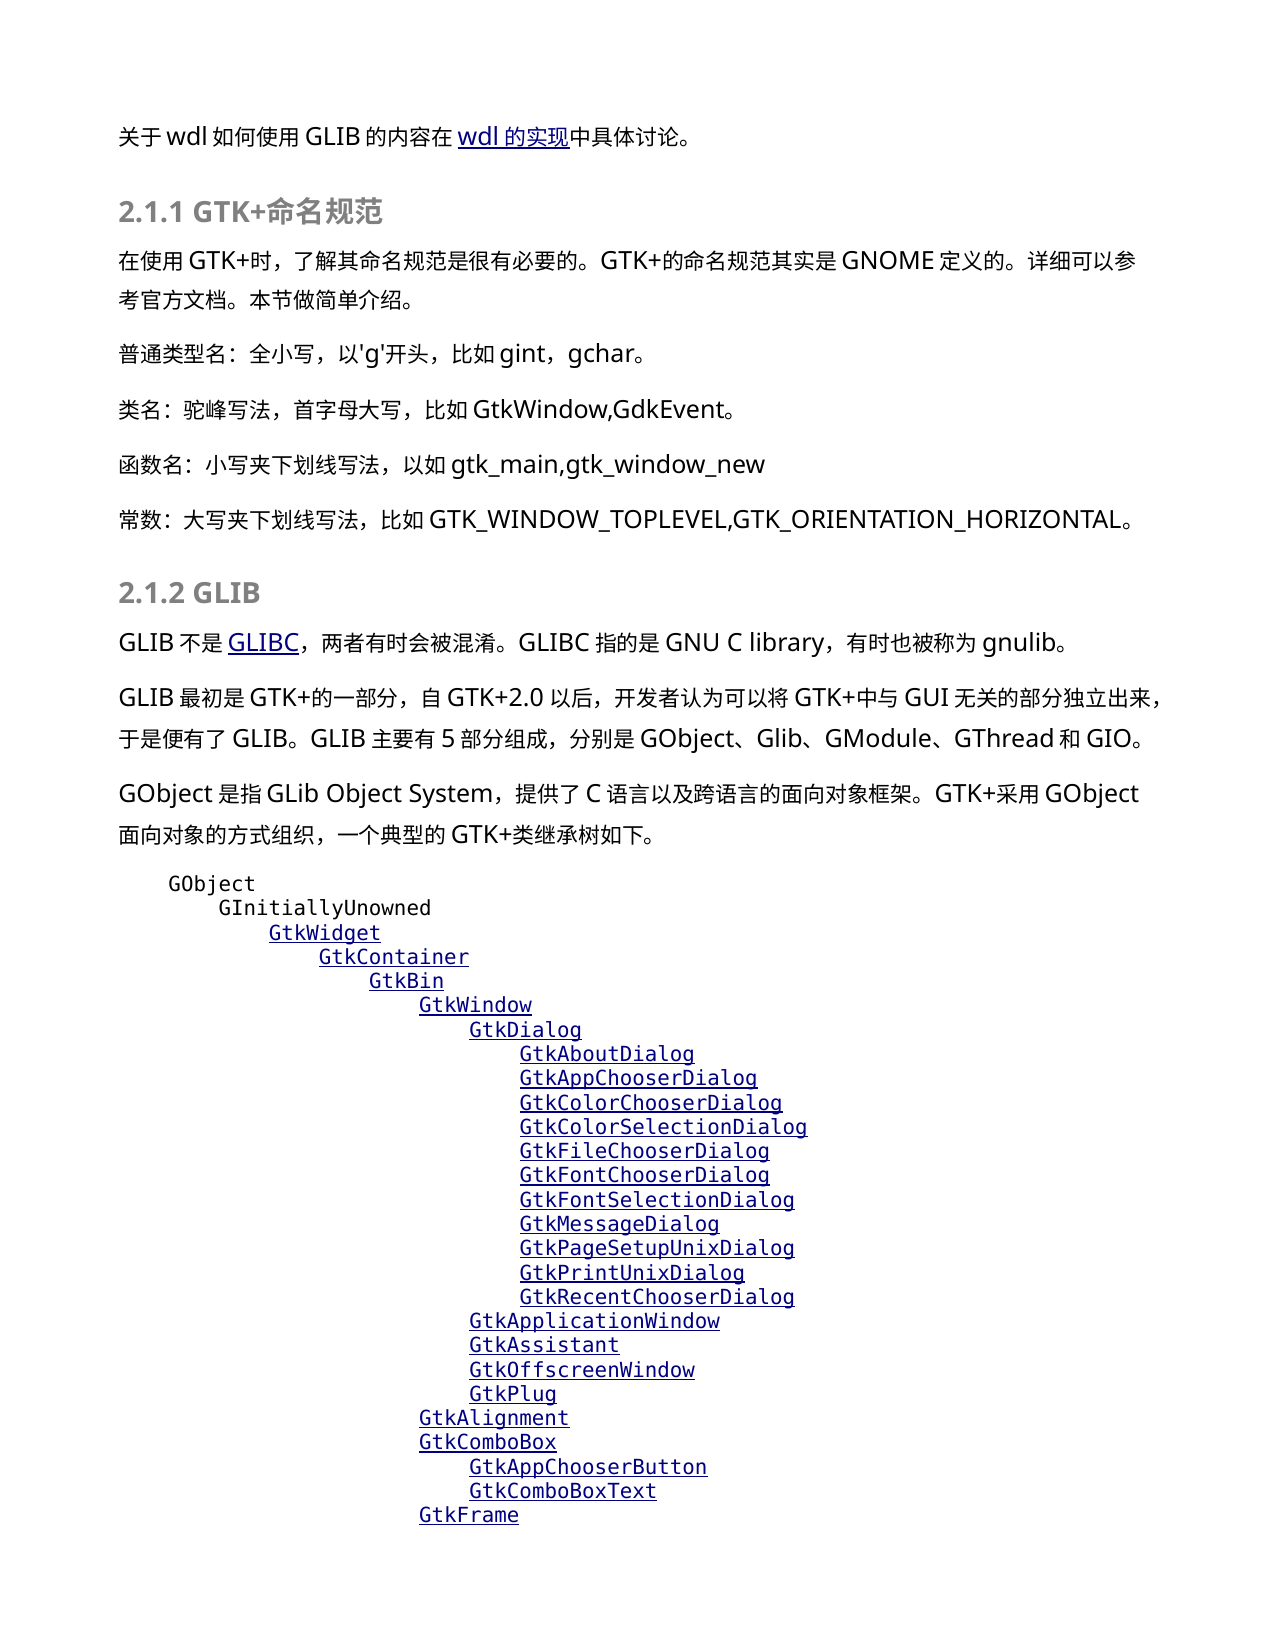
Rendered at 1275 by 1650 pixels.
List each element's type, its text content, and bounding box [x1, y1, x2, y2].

text GtkMessageDialog [118, 1212, 1157, 1236]
text GtkDialog [118, 1018, 1157, 1042]
text GtkAssistant [118, 1333, 1157, 1358]
text GtkPlug [118, 1382, 1157, 1406]
text 普通类型名：全小写，以'g'开头，比如gint，gchar。 [118, 336, 1157, 370]
text GtkOffscreenWindow [118, 1358, 1157, 1382]
text GtkPageSetupUnixDialog [118, 1236, 1157, 1261]
text GtkApplicationWindow [118, 1309, 1157, 1333]
subtitle 2.1.2 GLIB [118, 572, 1157, 612]
text GtkFontChooserDialog [118, 1163, 1157, 1188]
subtitle 2.1.1 GTK+命名规范 [118, 188, 1157, 231]
text GtkPrintUnixDialog [118, 1261, 1157, 1285]
text GtkAppChooserButton [118, 1455, 1157, 1479]
text GtkColorSelectionDialog [118, 1115, 1157, 1139]
text GtkFileChooserDialog [118, 1139, 1157, 1163]
text GLIB不是GLIBC，两者有时会被混淆。GLIBC指的是GNU C library，有时也被称为gnulib。 [118, 624, 1157, 658]
text GtkAppChooserDialog [118, 1066, 1157, 1091]
text GtkColorChooserDialog [118, 1091, 1157, 1115]
text 在使用GTK+时，了解其命名规范是很有必要的。GTK+的命名规范其实是GNOME定义的。详细可以参考官方文档。本节做简单介绍。 [118, 243, 1157, 315]
text GObject是指GLib Object System，提供了C语言以及跨语言的面向对象框架。GTK+采用GObject面向对象的方式组织，一个典型的GTK+类继承树如下。 [118, 776, 1157, 851]
text GtkWindow [118, 993, 1157, 1018]
text GtkContainer [118, 945, 1157, 969]
text GLIB最初是GTK+的一部分，自GTK+2.0以后，开发者认为可以将GTK+中与GUI无关的部分独立出来，于是便有了GLIB。GLIB主要有5部分组成，分别是GObject、Glib、GModule、GThread和GIO。 [118, 680, 1157, 754]
text GtkComboBox [118, 1430, 1157, 1455]
text 常数：大写夹下划线写法，比如GTK_WINDOW_TOPLEVEL,GTK_ORIENTATION_HORIZONTAL。 [118, 502, 1157, 536]
text GtkAlignment [118, 1406, 1157, 1430]
text 关于wdl如何使用GLIB的内容在wdl的实现中具体讨论。 [118, 118, 1157, 152]
text GtkFrame [118, 1503, 1157, 1527]
text GtkWidget [118, 921, 1157, 945]
text GtkRecentChooserDialog [118, 1285, 1157, 1309]
text GObject [118, 872, 1157, 896]
text GtkBin [118, 969, 1157, 993]
text GtkFontSelectionDialog [118, 1188, 1157, 1212]
text 类名：驼峰写法，首字母大写，比如GtkWindow,GdkEvent。 [118, 391, 1157, 425]
text GInitiallyUnowned [118, 896, 1157, 921]
text GtkAboutDialog [118, 1042, 1157, 1066]
text 函数名：小写夹下划线写法，以如gtk_main,gtk_window_new [118, 447, 1157, 481]
text GtkComboBoxText [118, 1479, 1157, 1503]
